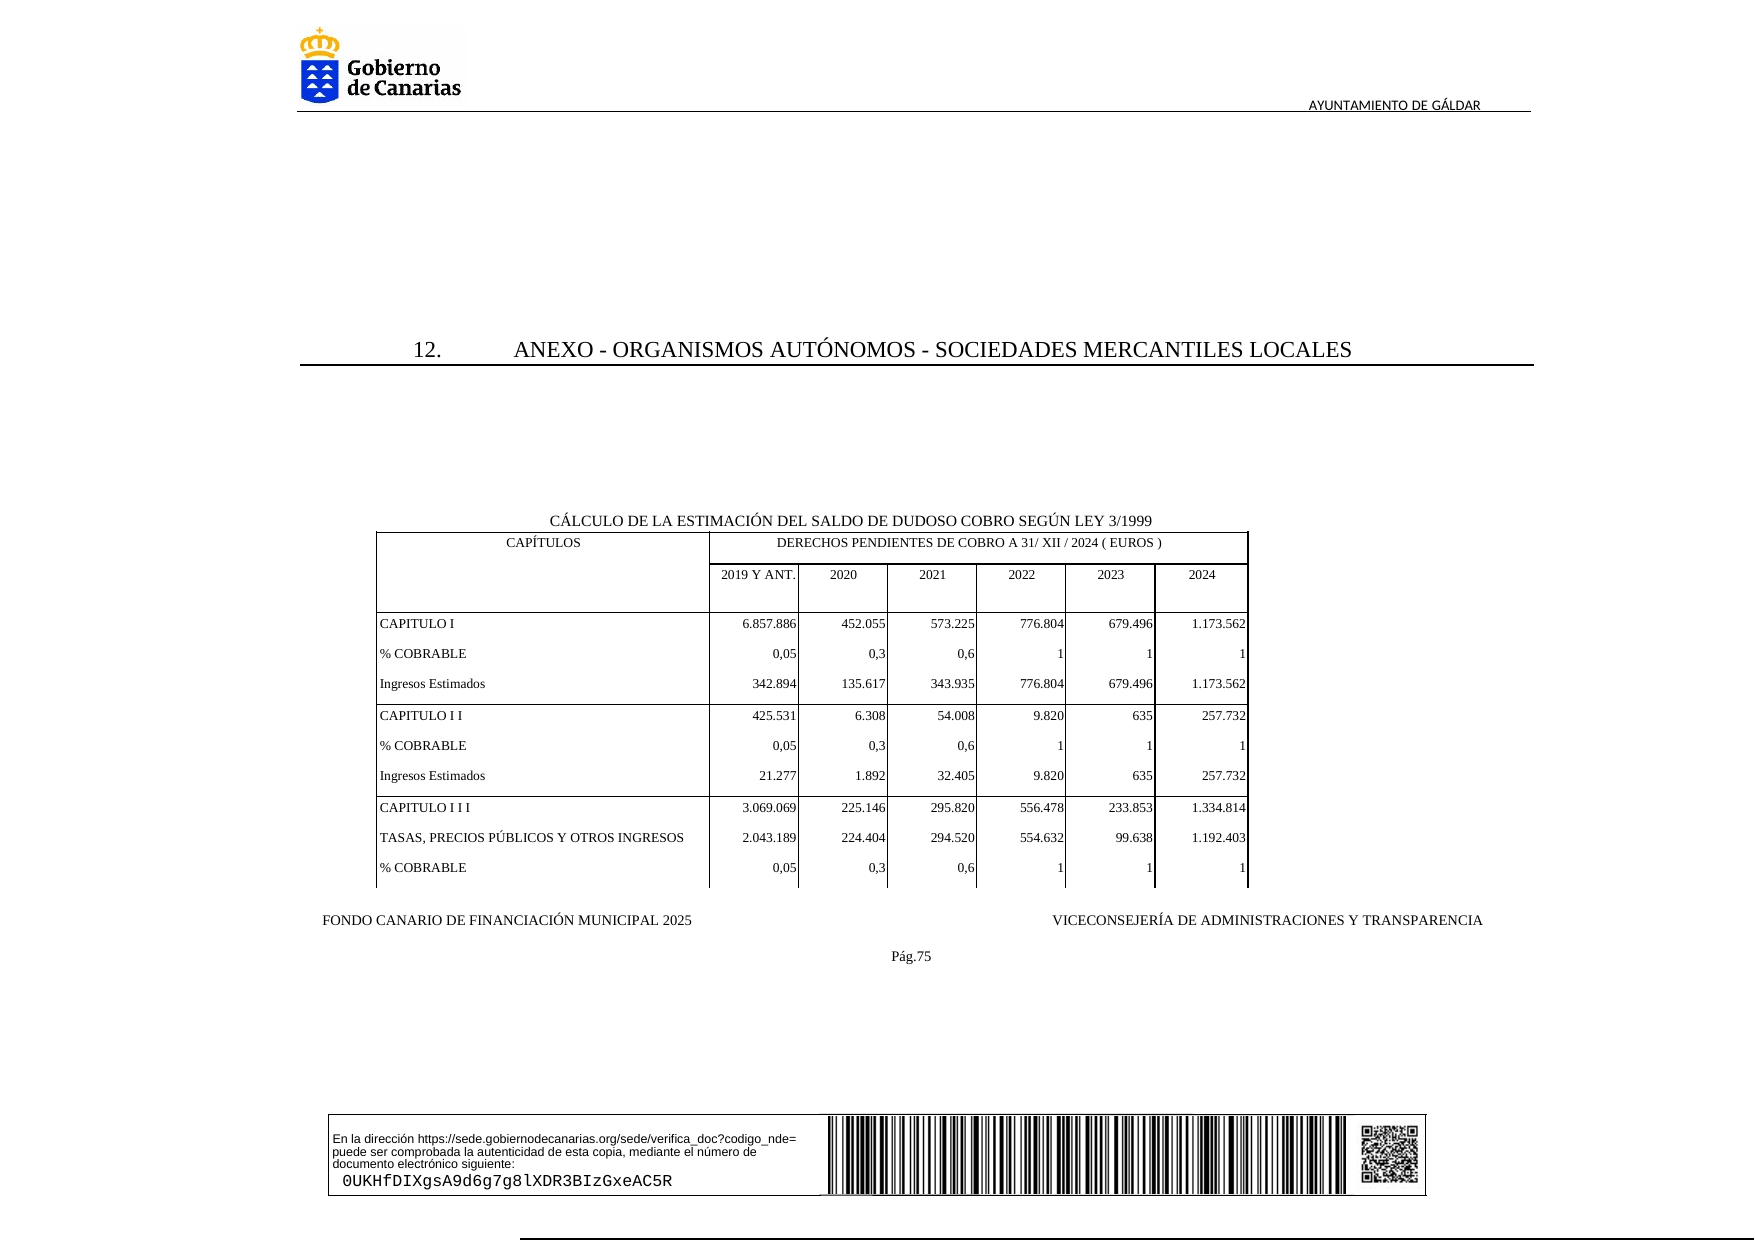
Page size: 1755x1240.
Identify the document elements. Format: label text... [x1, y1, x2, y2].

table_cell 776.804 [977, 674, 1065, 704]
table_cell 1 [1156, 858, 1247, 888]
table_cell 32.405 [888, 766, 976, 796]
table_cell 257.732 [1156, 705, 1247, 736]
table_cell 9.820 [977, 766, 1065, 796]
table_cell % COBRABLE [377, 858, 709, 888]
table_cell 573.225 [888, 613, 976, 644]
table_cell [1249, 766, 1345, 796]
table_cell 54.008 [888, 705, 976, 736]
table_cell TASAS, PRECIOS PÚBLICOS Y OTROS INGRESOS [377, 828, 709, 858]
table_cell 2024 [1156, 565, 1247, 612]
table_cell 776.804 [977, 613, 1065, 644]
table_cell CAPITULO I [377, 613, 709, 644]
table_cell 1 [977, 736, 1065, 766]
table_header CAPÍTULOS [377, 533, 709, 612]
table_cell Ingresos Estimados [377, 766, 709, 796]
table_cell 0,3 [799, 858, 887, 888]
table_cell 0,05 [710, 644, 798, 674]
table_cell % COBRABLE [377, 644, 709, 674]
table_cell 99.638 [1066, 828, 1154, 858]
table_cell 452.055 [799, 613, 887, 644]
table_cell % COBRABLE [377, 736, 709, 766]
table_cell 1.192.403 [1156, 828, 1247, 858]
table_cell 1 [1066, 858, 1154, 888]
table_header [1249, 531, 1345, 563]
table_cell 2022 [977, 565, 1065, 612]
table_cell 342.894 [710, 674, 798, 704]
table_cell 294.520 [888, 828, 976, 858]
table_cell 224.404 [799, 828, 887, 858]
table_cell [1249, 612, 1345, 644]
table_cell 1.334.814 [1156, 797, 1247, 828]
table_cell [1249, 674, 1345, 704]
table_cell 635 [1066, 705, 1154, 736]
table_cell 0,6 [888, 644, 976, 674]
table_cell 2019 Y ANT. [710, 565, 798, 612]
table_cell 0,05 [710, 736, 798, 766]
table_cell 0,3 [799, 736, 887, 766]
table_cell 556.478 [977, 797, 1065, 828]
table_cell 635 [1066, 766, 1154, 796]
table_cell 554.632 [977, 828, 1065, 858]
table_cell 1.173.562 [1156, 674, 1247, 704]
table_cell 343.935 [888, 674, 976, 704]
table_cell [1249, 796, 1345, 828]
text CÁLCULO DE LA ESTIMACIÓN DEL SALDO DE DUDOSO COBRO SEGÚN LEY 3/1999 [534, 512, 1529, 530]
table_cell 425.531 [710, 705, 798, 736]
table_cell 257.732 [1156, 766, 1247, 796]
subtitle ANEXO - ORGANISMOS AUTÓNOMOS - SOCIEDADES MERCANTILES LOCALES [299, 336, 1358, 363]
table_cell 233.853 [1066, 797, 1154, 828]
table_cell CAPITULO I I I [377, 797, 709, 828]
table_cell 2021 [888, 565, 976, 612]
table_cell 1.173.562 [1156, 613, 1247, 644]
table_cell 9.820 [977, 705, 1065, 736]
table_cell 6.857.886 [710, 613, 798, 644]
table_cell Ingresos Estimados [377, 674, 709, 704]
table_header ) [1155, 533, 1247, 563]
table_cell 1 [1066, 644, 1154, 674]
table_cell 1 [1156, 736, 1247, 766]
table_cell [1249, 858, 1345, 888]
table_cell 3.069.069 [710, 797, 798, 828]
table_cell 1 [1066, 736, 1154, 766]
table_cell [1249, 736, 1345, 766]
table_cell CAPITULO I I [377, 705, 709, 736]
table_cell 679.496 [1066, 674, 1154, 704]
table_cell 2020 [799, 565, 887, 612]
table_cell [1249, 704, 1345, 736]
table_cell 2023 [1066, 565, 1154, 612]
table_cell 295.820 [888, 797, 976, 828]
table_cell 0,05 [710, 858, 798, 888]
table_cell [1249, 828, 1345, 858]
table_cell [1249, 563, 1345, 612]
table_cell 225.146 [799, 797, 887, 828]
table_cell 679.496 [1066, 613, 1154, 644]
table_cell 6.308 [799, 705, 887, 736]
table_cell 0,6 [888, 736, 976, 766]
table_cell 1 [977, 858, 1065, 888]
table_cell 0,6 [888, 858, 976, 888]
table_cell 1 [1156, 644, 1247, 674]
table_cell 135.617 [799, 674, 887, 704]
table_header DERECHOS PENDIENTES DE COBRO A 31/ XII / 2024 ( EUROS [710, 533, 1155, 563]
table_cell 21.277 [710, 766, 798, 796]
table_cell [1249, 644, 1345, 674]
table_cell 1.892 [799, 766, 887, 796]
table_cell 1 [977, 644, 1065, 674]
table_cell 2.043.189 [710, 828, 798, 858]
table_cell 0,3 [799, 644, 887, 674]
